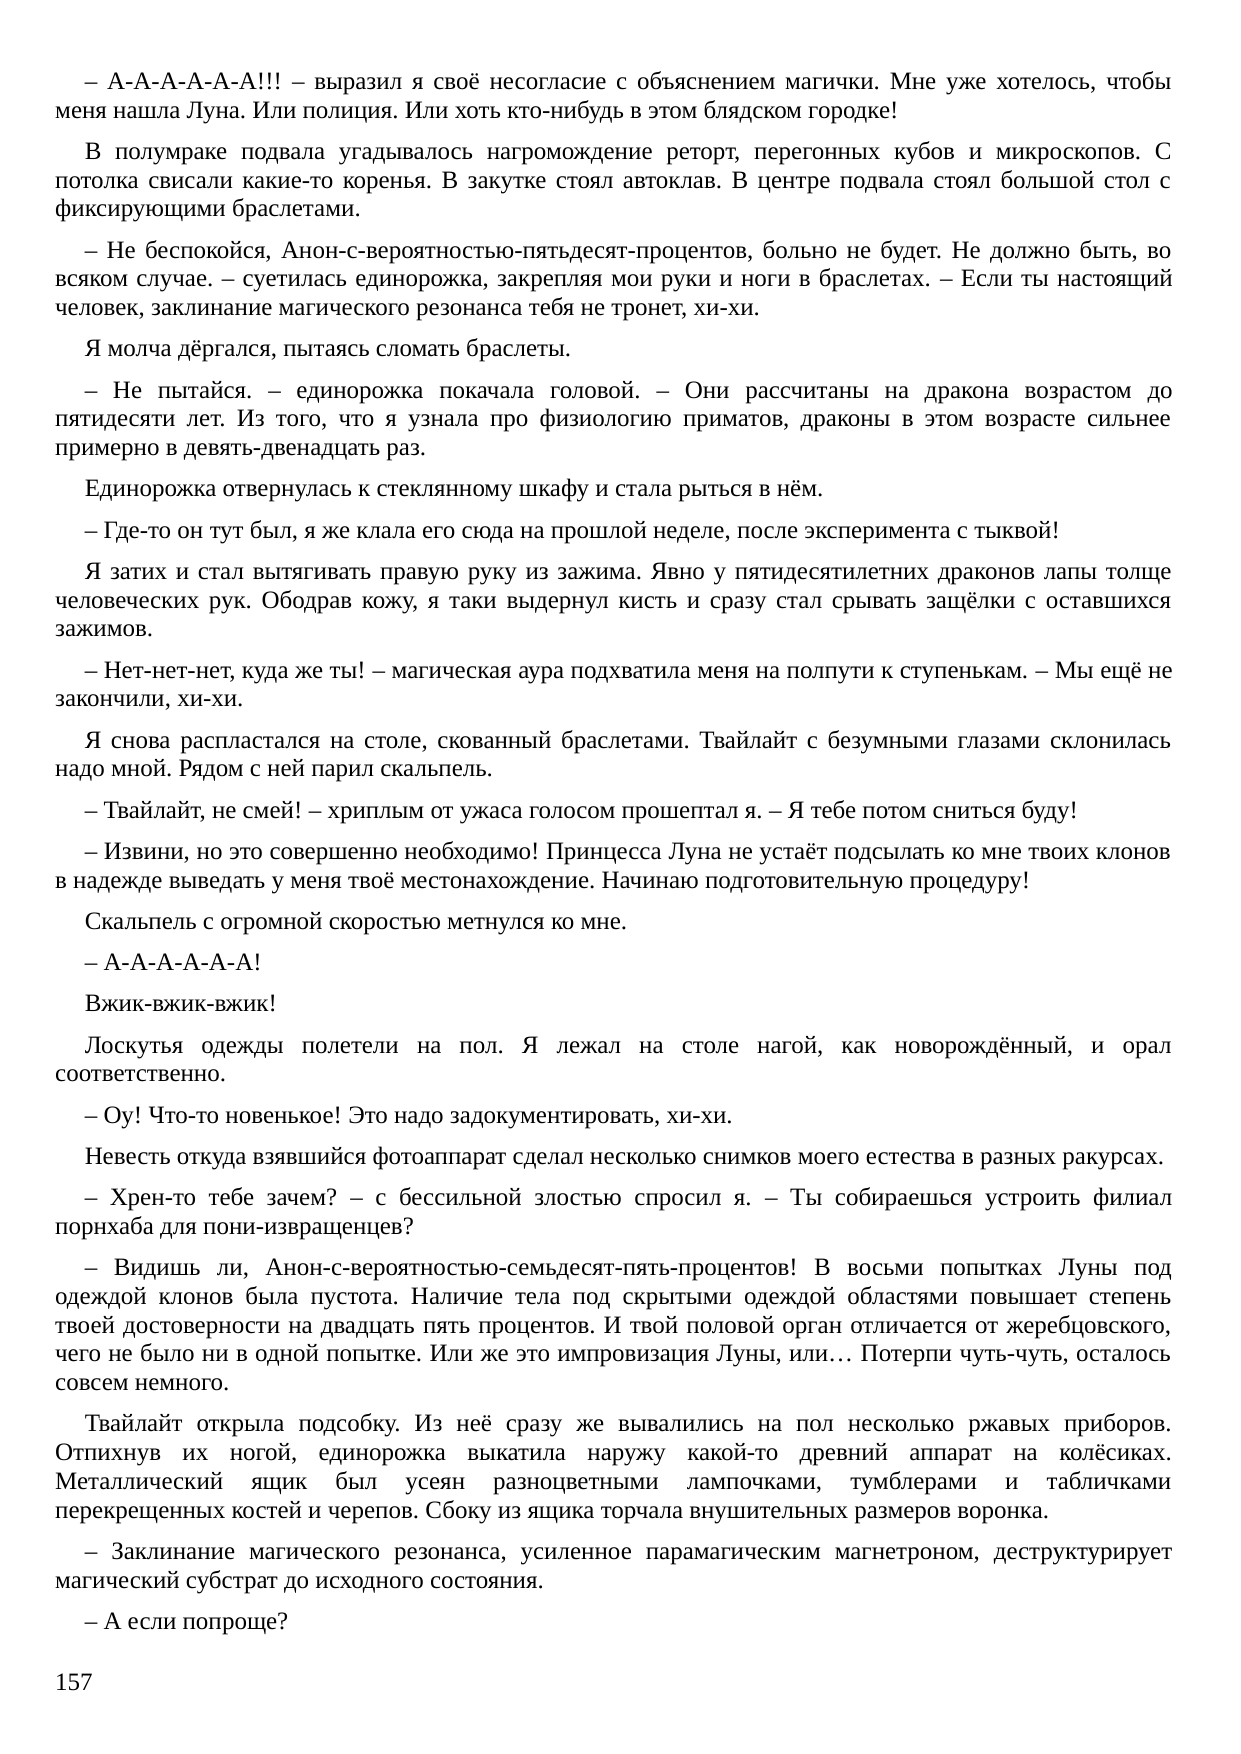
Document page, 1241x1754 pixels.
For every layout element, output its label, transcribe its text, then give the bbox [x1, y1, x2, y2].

text Лоскутья одежды полетели на пол. Я лежал на столе нагой, как новорождённый, и орал соответственно. [55, 1030, 1173, 1087]
text – Заклинание магического резонанса, усиленное парамагическим магнетроном, деструктурирует магический субстрат до исходного состояния. [55, 1536, 1173, 1593]
text – Твайлайт, не смей! – хриплым от ужаса голосом прошептал я. – Я тебе потом сниться буду! [55, 795, 1173, 823]
text – А-А-А-А-А-А! [55, 947, 1173, 976]
text Я молча дёргался, пытаясь сломать браслеты. [55, 333, 1173, 362]
text В полумраке подвала угадывалось нагромождение реторт, перегонных кубов и микроскопов. С потолка свисали какие-то коренья. В закутке стоял автоклав. В центре подвала стоял большой стол с фиксирующими браслетами. [55, 136, 1173, 222]
text Я затих и стал вытягивать правую руку из зажима. Явно у пятидесятилетних драконов лапы толще человеческих рук. Ободрав кожу, я таки выдернул кисть и сразу стал срывать защёлки с оставшихся зажимов. [55, 556, 1173, 642]
text – Извини, но это совершенно необходимо! Принцесса Луна не устаёт подсылать ко мне твоих клонов в надежде выведать у меня твоё местонахождение. Начинаю подготовительную процедуру! [55, 836, 1173, 893]
text Вжик-вжик-вжик! [55, 988, 1173, 1017]
text – Не пытайся. – единорожка покачала головой. – Они рассчитаны на дракона возрастом до пятидесяти лет. Из того, что я узнала про физиологию приматов, драконы в этом возрасте сильнее примерно в девять-двенадцать раз. [55, 375, 1173, 461]
text Твайлайт открыла подсобку. Из неё сразу же вывалились на пол несколько ржавых приборов. Отпихнув их ногой, единорожка выкатила наружу какой-то древний аппарат на колёсиках. Металлический ящик был усеян разноцветными лампочками, тумблерами и табличками перекрещенных костей и черепов. Сбоку из ящика торчала внушительных размеров воронка. [55, 1408, 1173, 1523]
text – Где-то он тут был, я же клала его сюда на прошлой неделе, после эксперимента с тыквой! [55, 515, 1173, 543]
text Невесть откуда взявшийся фотоаппарат сделал несколько снимков моего естества в разных ракурсах. [55, 1141, 1173, 1170]
text – Нет-нет-нет, куда же ты! – магическая аура подхватила меня на полпути к ступенькам. – Мы ещё не закончили, хи-хи. [55, 655, 1173, 712]
text Скальпель с огромной скоростью метнулся ко мне. [55, 906, 1173, 935]
text – А-А-А-А-А-А!!! – выразил я своё несогласие с объяснением магички. Мне уже хотелось, чтобы меня нашла Луна. Или полиция. Или хоть кто-нибудь в этом блядском городке! [55, 66, 1173, 123]
text – Хрен-то тебе зачем? – с бессильной злостью спросил я. – Ты собираешься устроить филиал порнхаба для пони-извращенцев? [55, 1182, 1173, 1240]
text – Оу! Что-то новенькое! Это надо задокументировать, хи-хи. [55, 1100, 1173, 1128]
text – Видишь ли, Анон-с-вероятностью-семьдесят-пять-процентов! В восьми попытках Луны под одеждой клонов была пустота. Наличие тела под скрытыми одеждой областями повышает степень твоей достоверности на двадцать пять процентов. И твой половой орган отличается от жеребцовского, чего не было ни в одной попытке. Или же это импровизация Луны, или… Потерпи чуть-чуть, осталось совсем немного. [55, 1252, 1173, 1396]
text Я снова распластался на столе, скованный браслетами. Твайлайт с безумными глазами склонилась надо мной. Рядом с ней парил скальпель. [55, 725, 1173, 782]
text Единорожка отвернулась к стеклянному шкафу и стала рыться в нём. [55, 473, 1173, 502]
text – А если попроще? [55, 1606, 1173, 1635]
text – Не беспокойся, Анон-с-вероятностью-пятьдесят-процентов, больно не будет. Не должно быть, во всяком случае. – суетилась единорожка, закрепляя мои руки и ноги в браслетах. – Если ты настоящий человек, заклинание магического резонанса тебя не тронет, хи-хи. [55, 235, 1173, 321]
